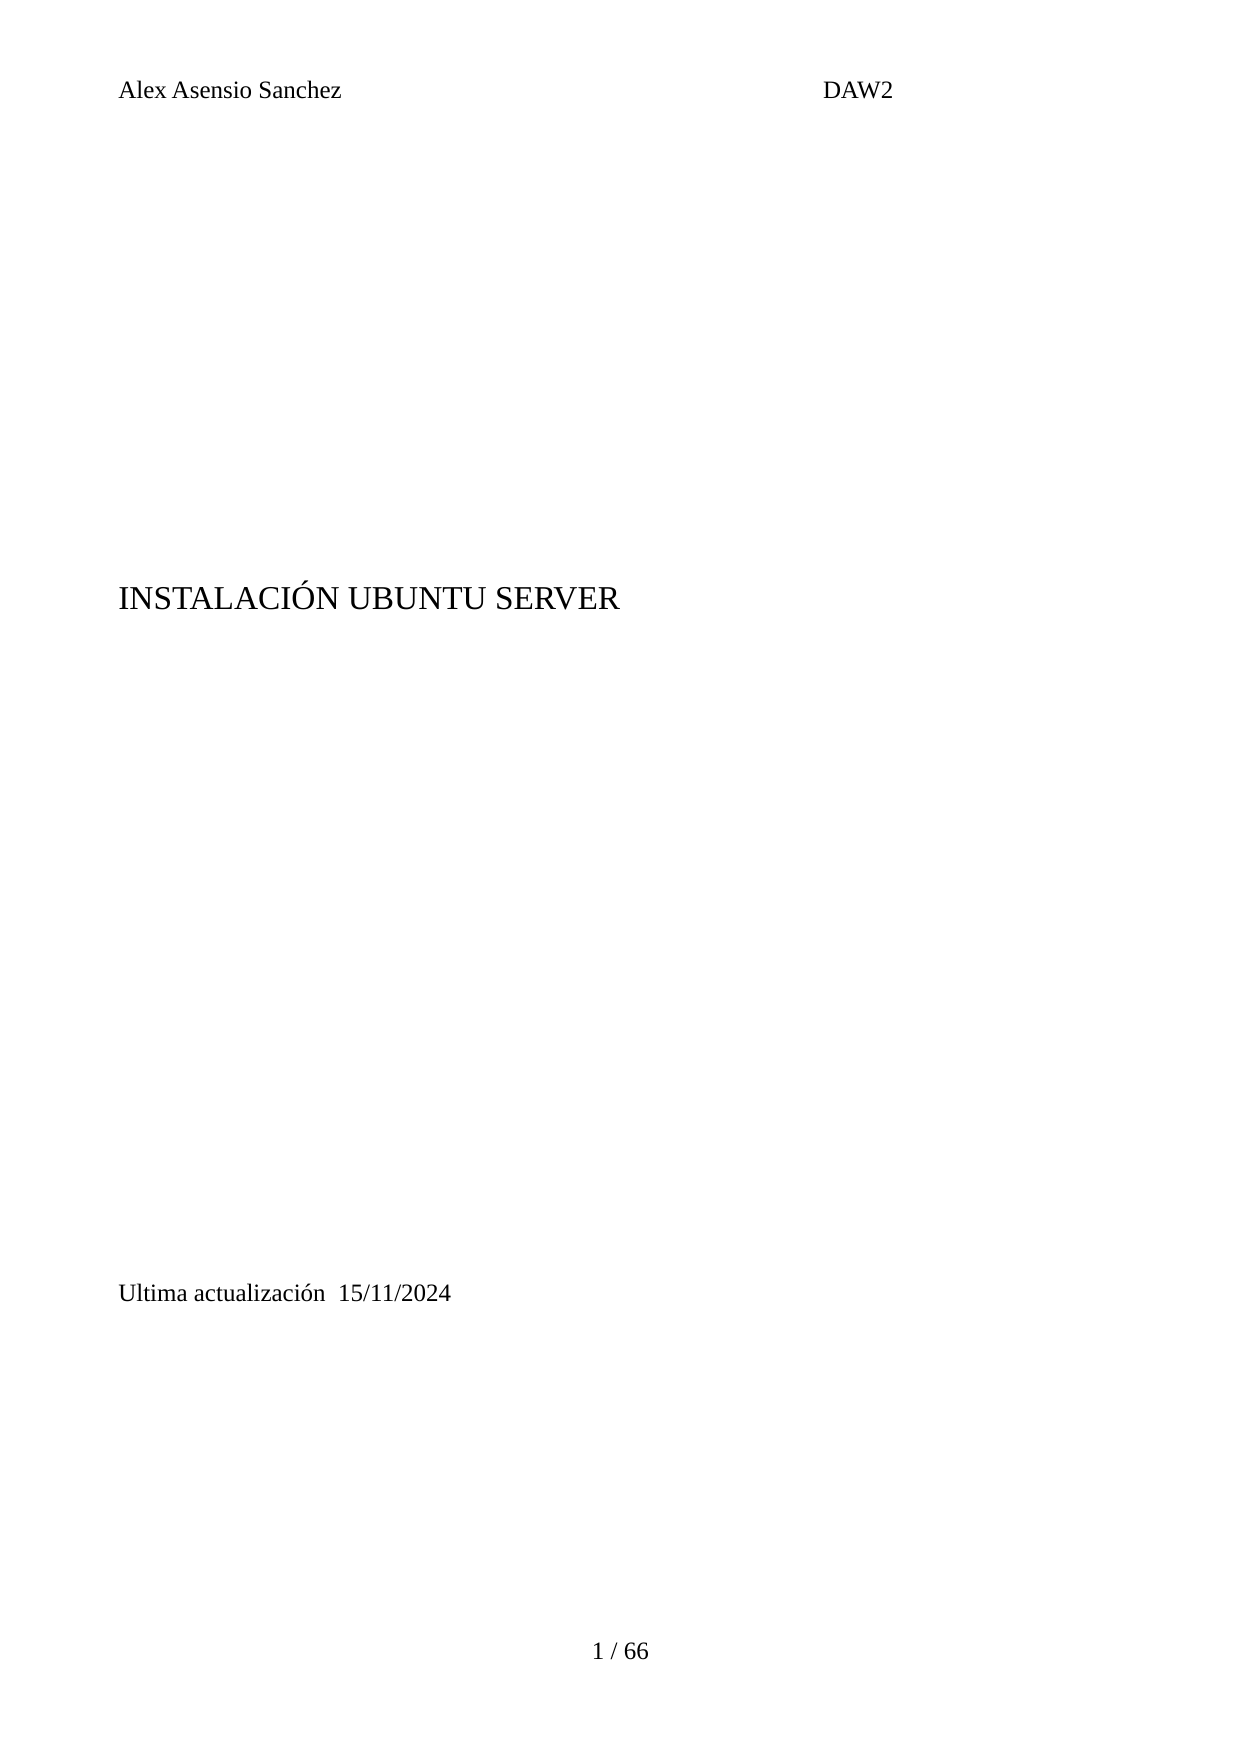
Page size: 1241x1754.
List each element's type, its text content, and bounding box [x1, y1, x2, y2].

text Ultima actualización 15/11/2024 [118, 1278, 1122, 1306]
text INSTALACIÓN UBUNTU SERVER [118, 578, 1122, 616]
